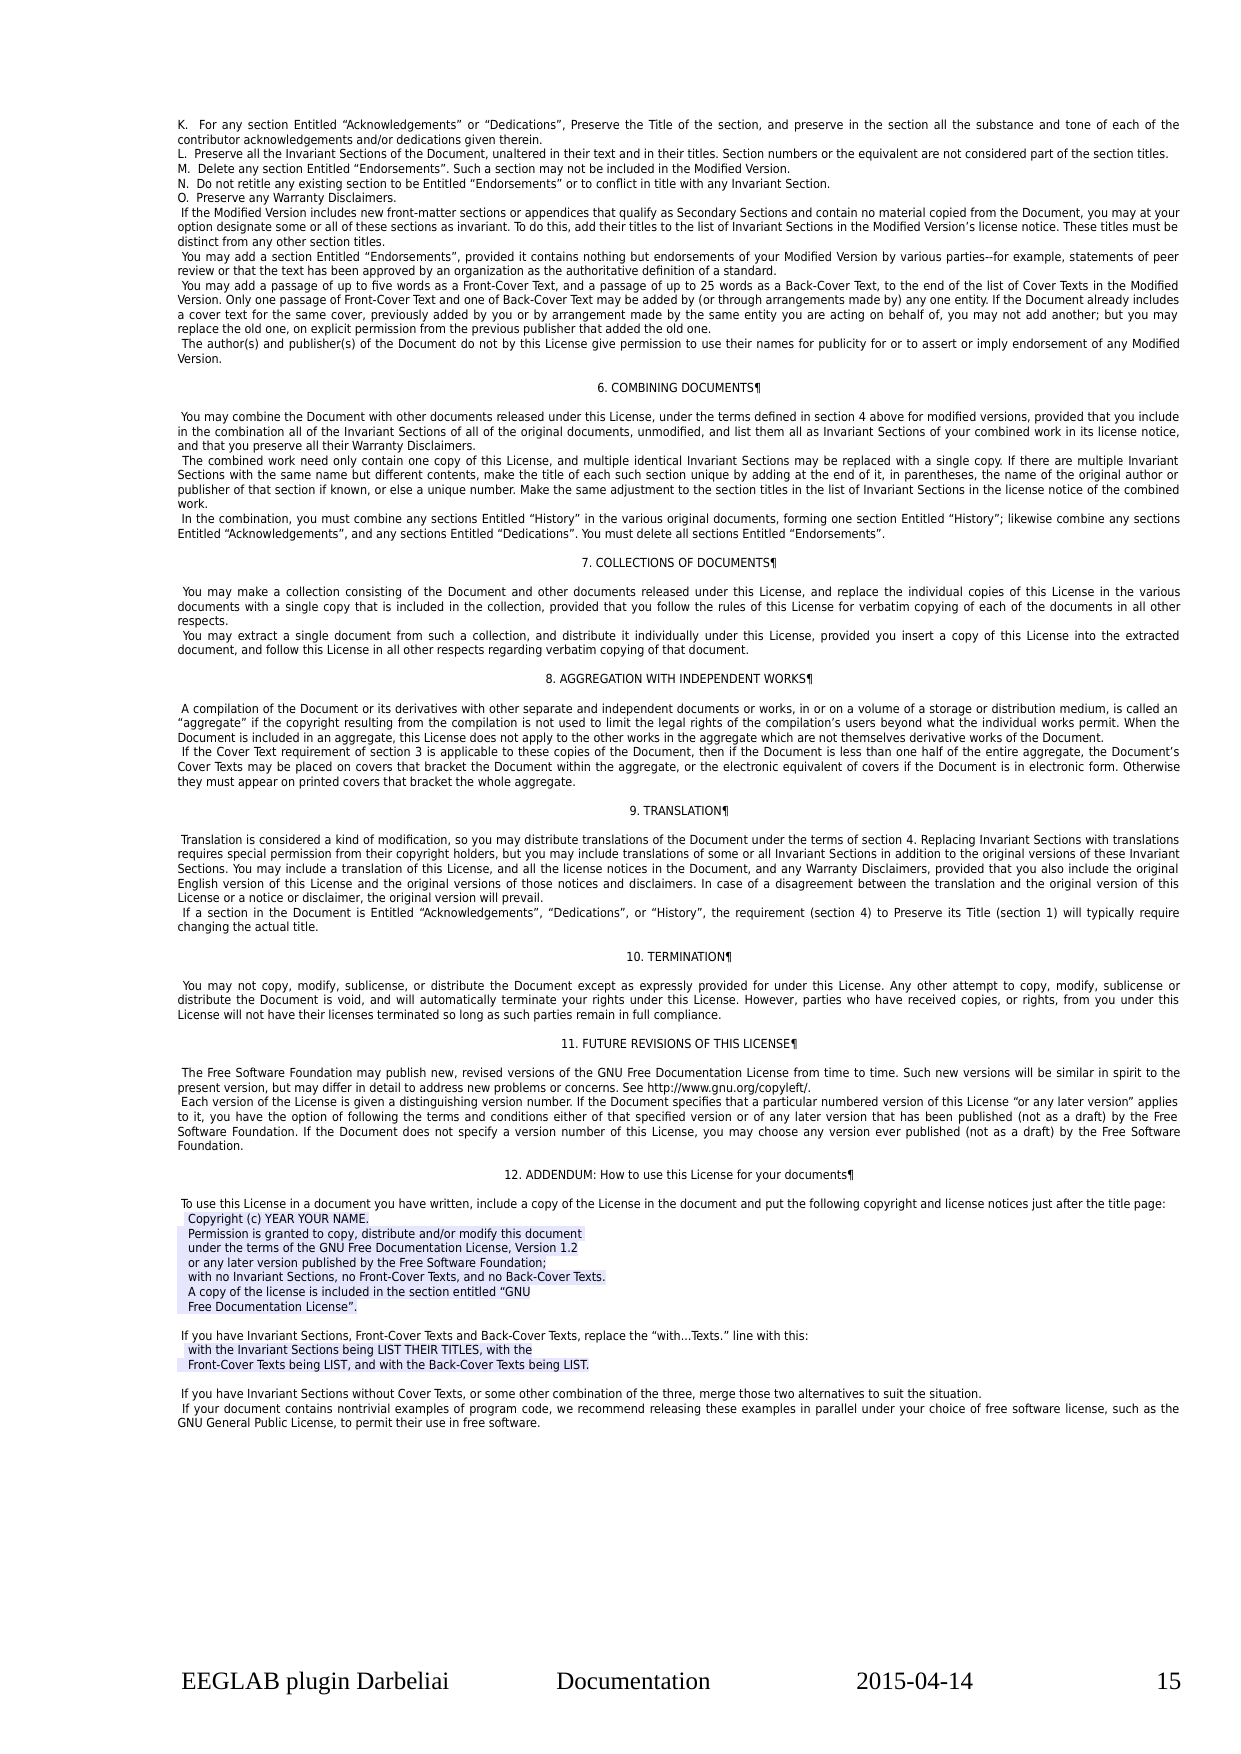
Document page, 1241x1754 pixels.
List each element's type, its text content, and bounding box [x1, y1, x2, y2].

text You may add a passage of up to five words as a Front-Cover Text, and a passage of up to 25 words as a Back-Cover Text, to the end of the list of Cover Texts in the Modified Version. Only one passage of Front-Cover Text and one of Back-Cover Text may be added by (or through arrangements made by) any one entity. If the Document already includes a cover text for the same cover, previously added by you or by arrangement made by the same entity you are acting on behalf of, you may not add another; but you may replace the old one, on explicit permission from the previous publisher that added the old one. [177, 278, 1181, 337]
text In the combination, you must combine any sections Entitled “History” in the various original documents, forming one section Entitled “History”; likewise combine any sections Entitled “Acknowledgements”, and any sections Entitled “Dedications”. You must delete all sections Entitled “Endorsements”. [177, 512, 1181, 541]
text If the Modified Version includes new front-matter sections or appendices that qualify as Secondary Sections and contain no material copied from the Document, you may at your option designate some or all of these sections as invariant. To do this, add their titles to the list of Invariant Sections in the Modified Version’s license notice. These titles must be distinct from any other section titles. [177, 206, 1181, 249]
text You may not copy, modify, sublicense, or distribute the Document except as expressly provided for under this License. Any other attempt to copy, modify, sublicense or distribute the Document is void, and will automatically terminate your rights under this License. However, parties who have received copies, or rights, from you under this License will not have their licenses terminated so long as such parties remain in full compliance. [177, 978, 1181, 1022]
text Translation is considered a kind of modification, so you may distribute translations of the Document under the terms of section 4. Replacing Invariant Sections with translations requires special permission from their copyright holders, but you may include translations of some or all Invariant Sections in addition to the original versions of these Invariant Sections. You may include a translation of this License, and all the license notices in the Document, and any Warranty Disclaimers, provided that you also include the original English version of this License and the original versions of those notices and disclaimers. In case of a disagreement between the translation and the original version of this License or a notice or disclaimer, the original version will prevail. [177, 833, 1181, 906]
text 11. FUTURE REVISIONS OF THIS LICENSE¶ [177, 1037, 1181, 1051]
text If your document contains nontrivial examples of program code, we recommend releasing these examples in parallel under your choice of free software license, such as the GNU General Public License, to permit their use in free software. [177, 1401, 1181, 1431]
text Free Documentation License”. [177, 1299, 1181, 1314]
text You may make a collection consisting of the Document and other documents released under this License, and replace the individual copies of this License in the various documents with a single copy that is included in the collection, provided that you follow the rules of this License for verbatim copying of each of the documents in all other respects. [177, 585, 1181, 628]
text If you have Invariant Sections, Front-Cover Texts and Back-Cover Texts, replace the “with...Texts.” line with this: [177, 1328, 1181, 1343]
text The Free Software Foundation may publish new, revised versions of the GNU Free Documentation License from time to time. Such new versions will be similar in spirit to the present version, but may differ in detail to address new problems or concerns. See http://www.gnu.org/copyleft/. [177, 1066, 1181, 1095]
text 9. TRANSLATION¶ [177, 803, 1181, 818]
text The author(s) and publisher(s) of the Document do not by this License give permission to use their names for publicity for or to assert or imply endorsement of any Modified Version. [177, 337, 1181, 366]
text under the terms of the GNU Free Documentation License, Version 1.2 [177, 1241, 1181, 1256]
text O. Preserve any Warranty Disclaimers. [177, 191, 1181, 206]
text N. Do not retitle any existing section to be Entitled “Endorsements” or to conflict in title with any Invariant Section. [177, 176, 1181, 191]
text To use this License in a document you have written, include a copy of the License in the document and put the following copyright and license notices just after the title page: [177, 1197, 1181, 1212]
text M. Delete any section Entitled “Endorsements”. Such a section may not be included in the Modified Version. [177, 162, 1181, 176]
text 8. AGGREGATION WITH INDEPENDENT WORKS¶ [177, 672, 1181, 687]
text If a section in the Document is Entitled “Acknowledgements”, “Dedications”, or “History”, the requirement (section 4) to Preserve its Title (section 1) will typically require changing the actual title. [177, 906, 1181, 935]
text with no Invariant Sections, no Front-Cover Texts, and no Back-Cover Texts. [177, 1270, 1181, 1285]
text 7. COLLECTIONS OF DOCUMENTS¶ [177, 556, 1181, 570]
text A compilation of the Document or its derivatives with other separate and independent documents or works, in or on a volume of a storage or distribution medium, is called an “aggregate” if the copyright resulting from the compilation is not used to limit the legal rights of the compilation’s users beyond what the individual works permit. When the Document is included in an aggregate, this License does not apply to the other works in the aggregate which are not themselves derivative works of the Document. [177, 701, 1181, 745]
text Each version of the License is given a distinguishing version number. If the Document specifies that a particular numbered version of this License “or any later version” applies to it, you have the option of following the terms and conditions either of that specified version or of any later version that has been published (not as a draft) by the Free Software Foundation. If the Document does not specify a version number of this License, you may choose any version ever published (not as a draft) by the Free Software Foundation. [177, 1095, 1181, 1153]
text You may extract a single document from such a collection, and distribute it individually under this License, provided you insert a copy of this License into the extracted document, and follow this License in all other respects regarding verbatim copying of that document. [177, 628, 1181, 658]
text Front-Cover Texts being LIST, and with the Back-Cover Texts being LIST. [177, 1358, 1181, 1372]
text If you have Invariant Sections without Cover Texts, or some other combination of the three, merge those two alternatives to suit the situation. [177, 1387, 1181, 1401]
text Permission is granted to copy, distribute and/or modify this document [177, 1226, 1181, 1241]
text or any later version published by the Free Software Foundation; [177, 1256, 1181, 1270]
text 6. COMBINING DOCUMENTS¶ [177, 381, 1181, 395]
text A copy of the license is included in the section entitled “GNU [177, 1285, 1181, 1299]
text You may combine the Document with other documents released under this License, under the terms defined in section 4 above for modified versions, provided that you include in the combination all of the Invariant Sections of all of the original documents, unmodified, and list them all as Invariant Sections of your combined work in its license notice, and that you preserve all their Warranty Disclaimers. [177, 410, 1181, 453]
text If the Cover Text requirement of section 3 is applicable to these copies of the Document, then if the Document is less than one half of the entire aggregate, the Document’s Cover Texts may be placed on covers that bracket the Document within the aggregate, or the electronic equivalent of covers if the Document is in electronic form. Otherwise they must appear on printed covers that bracket the whole aggregate. [177, 745, 1181, 789]
text 10. TERMINATION¶ [177, 949, 1181, 964]
text K. For any section Entitled “Acknowledgements” or “Dedications”, Preserve the Title of the section, and preserve in the section all the substance and tone of each of the contributor acknowledgements and/or dedications given therein. [177, 118, 1181, 147]
text You may add a section Entitled “Endorsements”, provided it contains nothing but endorsements of your Modified Version by various parties--for example, statements of peer review or that the text has been approved by an organization as the authoritative definition of a standard. [177, 249, 1181, 278]
text The combined work need only contain one copy of this License, and multiple identical Invariant Sections may be replaced with a single copy. If there are multiple Invariant Sections with the same name but different contents, make the title of each such section unique by adding at the end of it, in parentheses, the name of the original author or publisher of that section if known, or else a unique number. Make the same adjustment to the section titles in the list of Invariant Sections in the license notice of the combined work. [177, 453, 1181, 512]
text 12. ADDENDUM: How to use this License for your documents¶ [177, 1168, 1181, 1183]
text Copyright (c) YEAR YOUR NAME. [177, 1212, 1181, 1226]
text L. Preserve all the Invariant Sections of the Document, unaltered in their text and in their titles. Section numbers or the equivalent are not considered part of the section titles. [177, 147, 1181, 162]
text with the Invariant Sections being LIST THEIR TITLES, with the [177, 1343, 1181, 1358]
